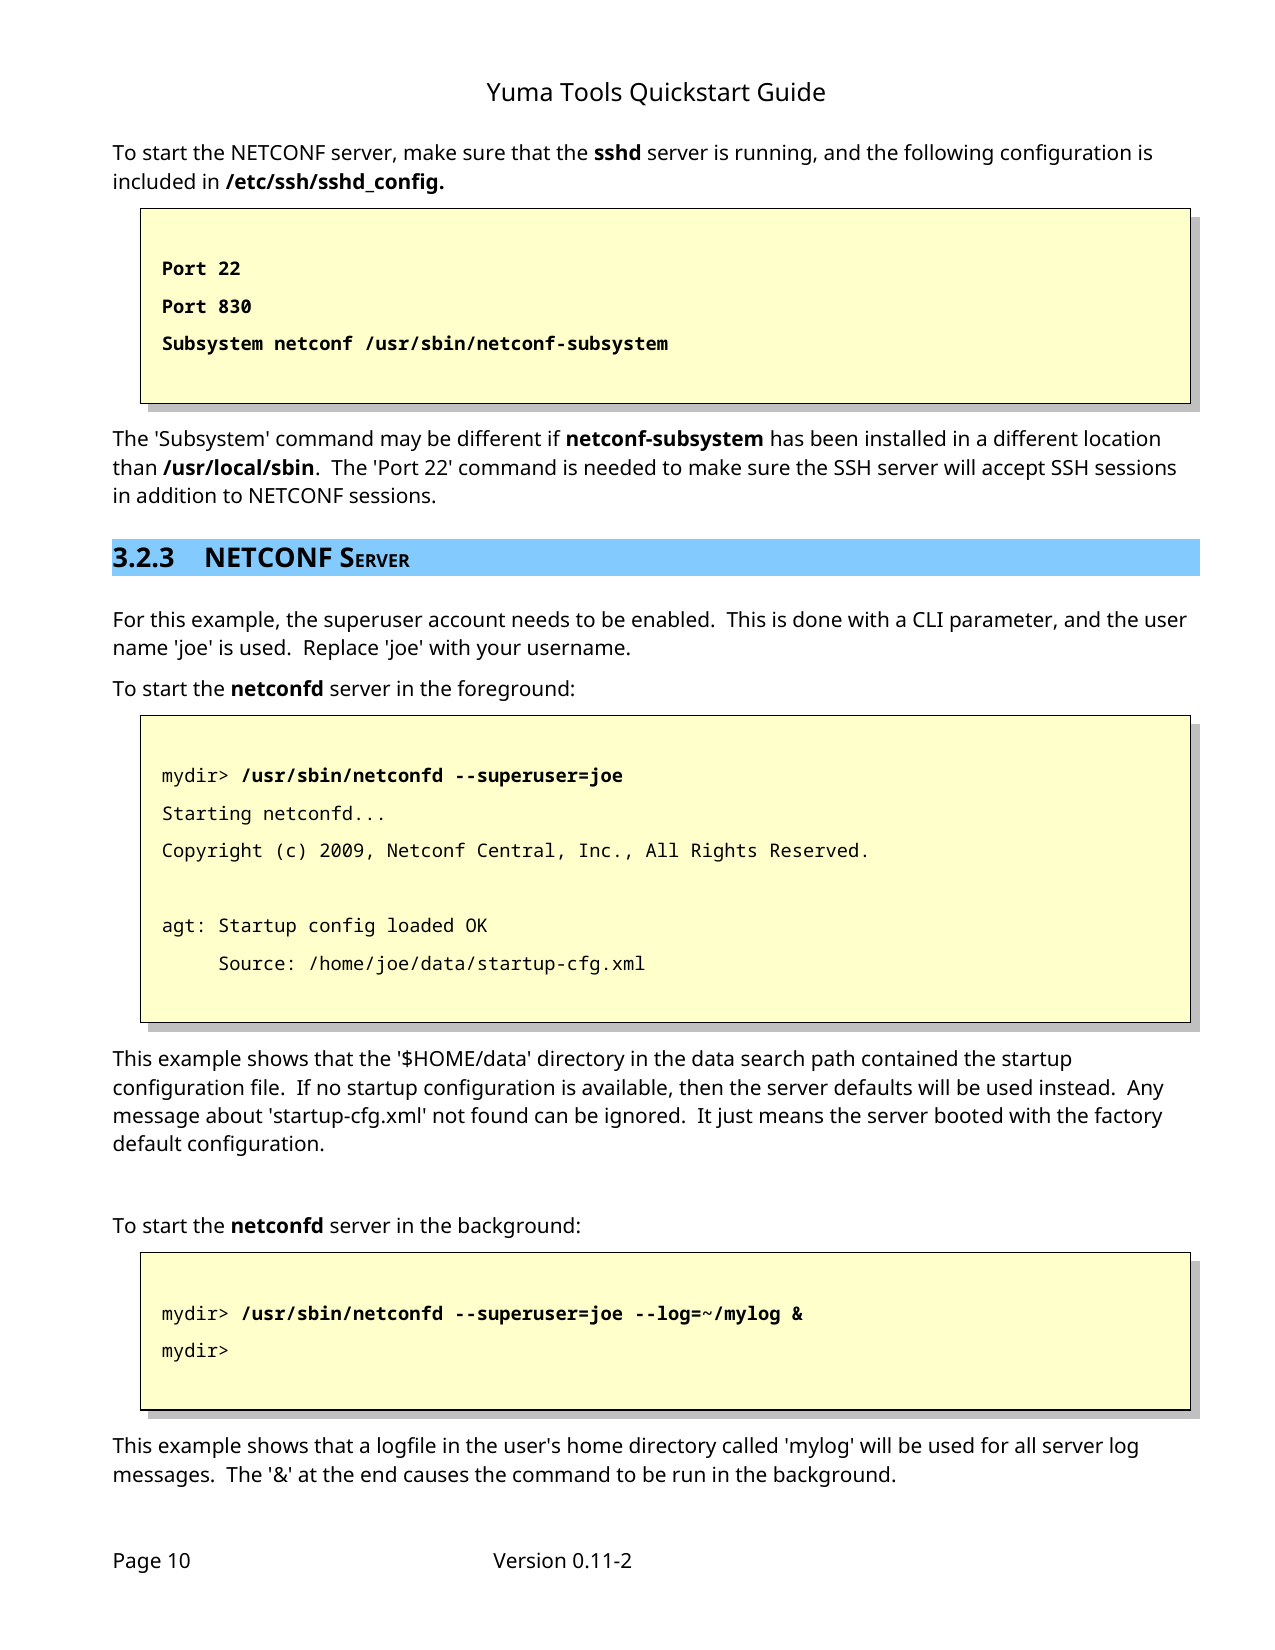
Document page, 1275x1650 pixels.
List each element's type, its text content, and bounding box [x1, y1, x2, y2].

text Port 22 [141, 245, 1190, 281]
subtitle NETCONF Server [112, 539, 1200, 576]
text To start the NETCONF server, make sure that the sshd server is running, and the following configuration is included in /etc/ssh/sshd_config. [112, 138, 1200, 195]
text Port 830 [141, 283, 1190, 318]
text mydir> /usr/sbin/netconfd --superuser=joe --log=~/mylog & [141, 1290, 1190, 1325]
text For this example, the superuser account needs to be enabled. This is done with a CLI parameter, and the user name 'joe' is used. Replace 'joe' with your username. [112, 605, 1200, 662]
text agt: Startup config loaded OK [141, 903, 1190, 938]
text To start the netconfd server in the background: [112, 1211, 1200, 1240]
text This example shows that a logfile in the user's home directory called 'mylog' will be used for all server log messages. The '&' at the end causes the command to be run in the background. [112, 1431, 1200, 1488]
text mydir> [141, 1327, 1190, 1363]
text Copyright (c) 2009, Netconf Central, Inc., All Rights Reserved. [141, 828, 1190, 863]
text mydir> /usr/sbin/netconfd --superuser=joe [141, 753, 1190, 788]
text The 'Subsystem' command may be different if netconf-subsystem has been installed in a different location than /usr/local/sbin. The 'Port 22' command is needed to make sure the SSH server will accept SSH sessions in addition to NETCONF sessions. [112, 424, 1200, 510]
text Subsystem netconf /usr/sbin/netconf-subsystem [141, 320, 1190, 356]
text Source: /home/joe/data/startup-cfg.xml [141, 940, 1190, 976]
text Starting netconfd... [141, 790, 1190, 826]
text This example shows that the '$HOME/data' directory in the data search path contained the startup configuration file. If no startup configuration is available, then the server defaults will be used instead. Any message about 'startup-cfg.xml' not found can be ignored. It just means the server booted with the factory default configuration. [112, 1044, 1200, 1158]
text To start the netconfd server in the foreground: [112, 674, 1200, 703]
